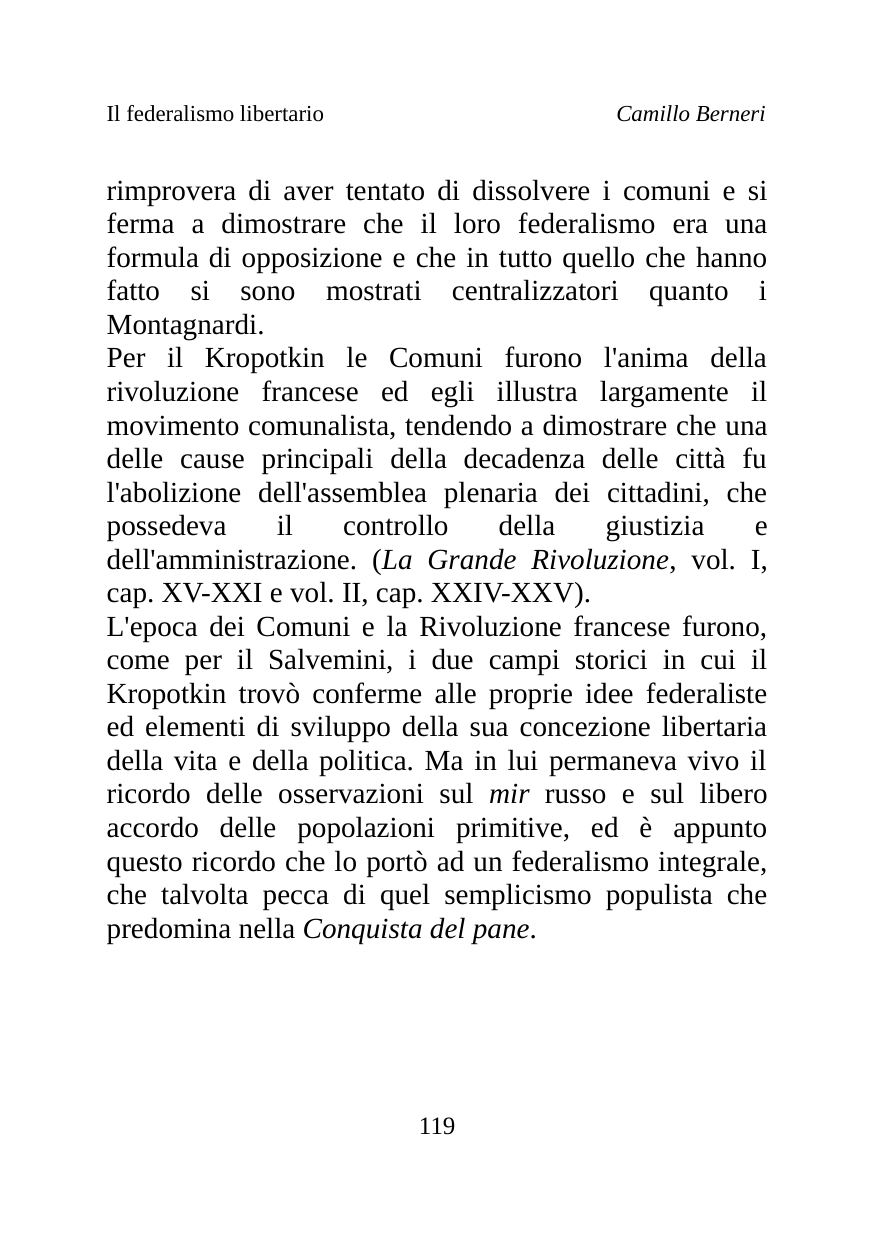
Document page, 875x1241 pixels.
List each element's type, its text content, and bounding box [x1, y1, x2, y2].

text Per il Kropotkin le Comuni furono l'anima della rivoluzione francese ed egli illustra largamente il movimento comunalista, tendendo a dimostrare che una delle cause principali della decadenza delle città fu l'abolizione dell'assemblea plenaria dei cittadini, che possedeva il controllo della giustizia e dell'amministrazione. (La Grande Rivoluzione, vol. I, cap. XV-XXI e vol. II, cap. XXIV-XXV). [106, 341, 768, 609]
text L'epoca dei Comuni e la Rivoluzione francese furono, come per il Salvemini, i due campi storici in cui il Kropotkin trovò conferme alle proprie idee federaliste ed elementi di sviluppo della sua concezione libertaria della vita e della politica. Ma in lui permaneva vivo il ricordo delle osservazioni sul mir russo e sul libero accordo delle popolazioni primitive, ed è appunto questo ricordo che lo portò ad un federalismo integrale, che talvolta pecca di quel semplicismo populista che predomina nella Conquista del pane. [106, 609, 768, 944]
text rimprovera di aver tentato di dissolvere i comuni e si ferma a dimostrare che il loro federalismo era una formula di opposizione e che in tutto quello che hanno fatto si sono mostrati centralizzatori quanto i Montagnardi. [106, 173, 768, 341]
